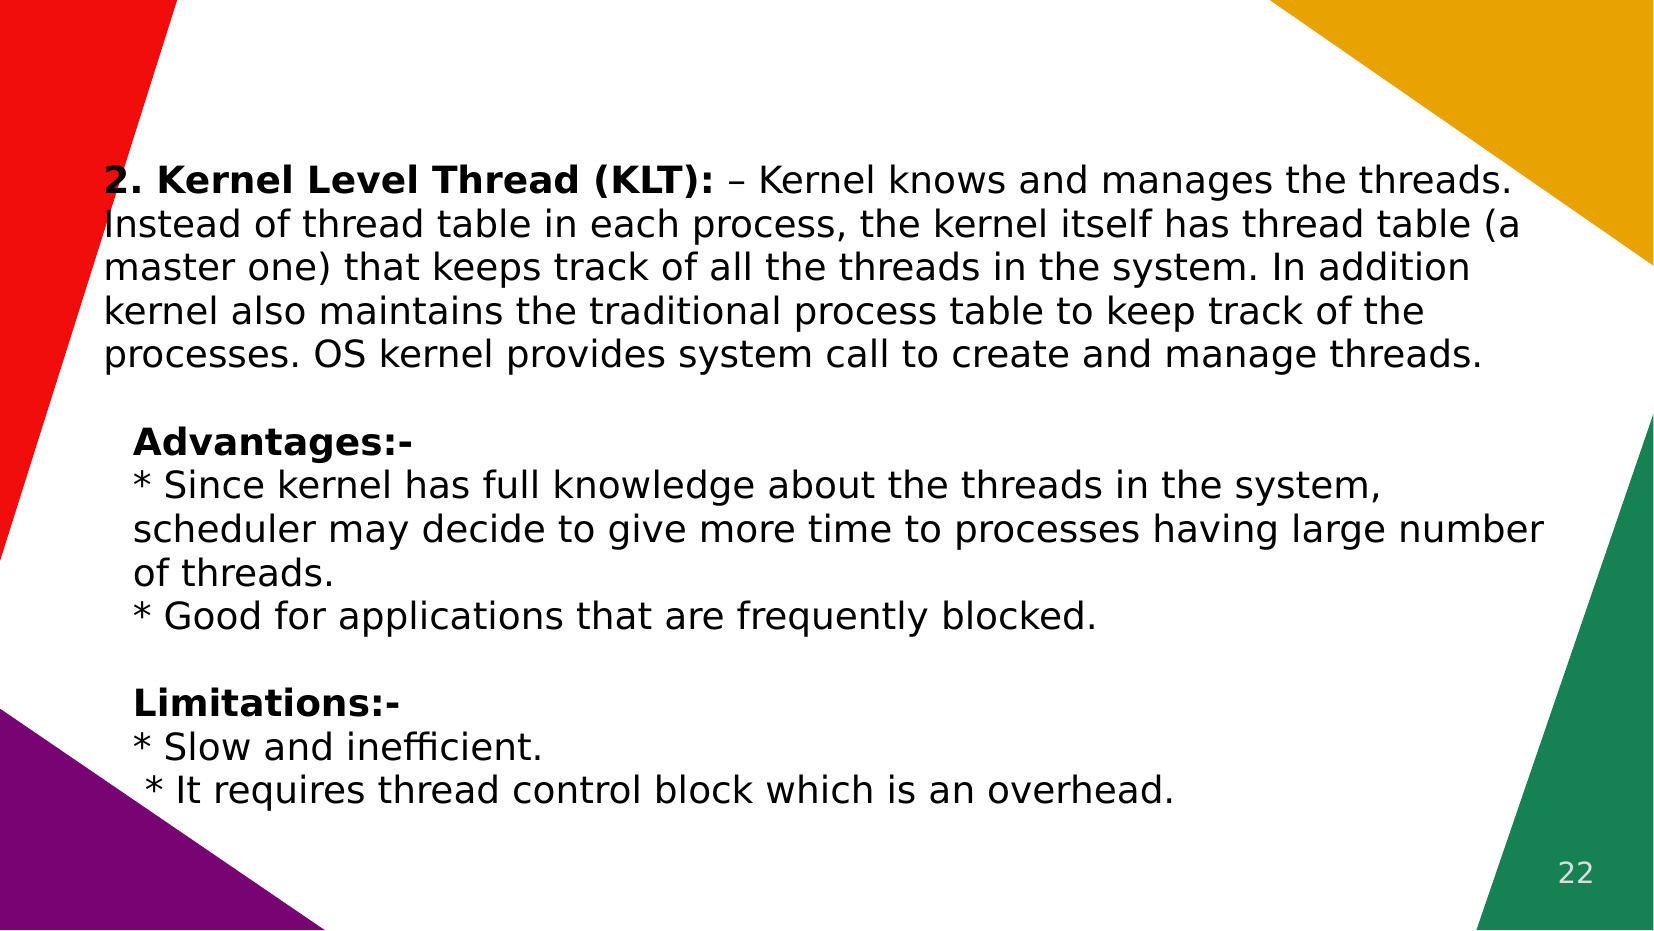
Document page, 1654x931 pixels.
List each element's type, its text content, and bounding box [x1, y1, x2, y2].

text_box 2. Kernel Level Thread (KLT): – Kernel knows and manages the threads. Instead of thread table in each process, the kernel itself has thread table (a master one) that keeps track of all the threads in the system. In addition kernel also maintains the traditional process table to keep track of the processes. OS kernel provides system call to create and manage threads. [88, 151, 1604, 384]
text_box Advantages:- * Since kernel has full knowledge about the threads in the system, scheduler may decide to give more time to processes having large number of threads. * Good for applications that are frequently blocked. Limitations:- * Slow and inefficient. * It requires thread control block which is an overhead. [118, 413, 1575, 827]
